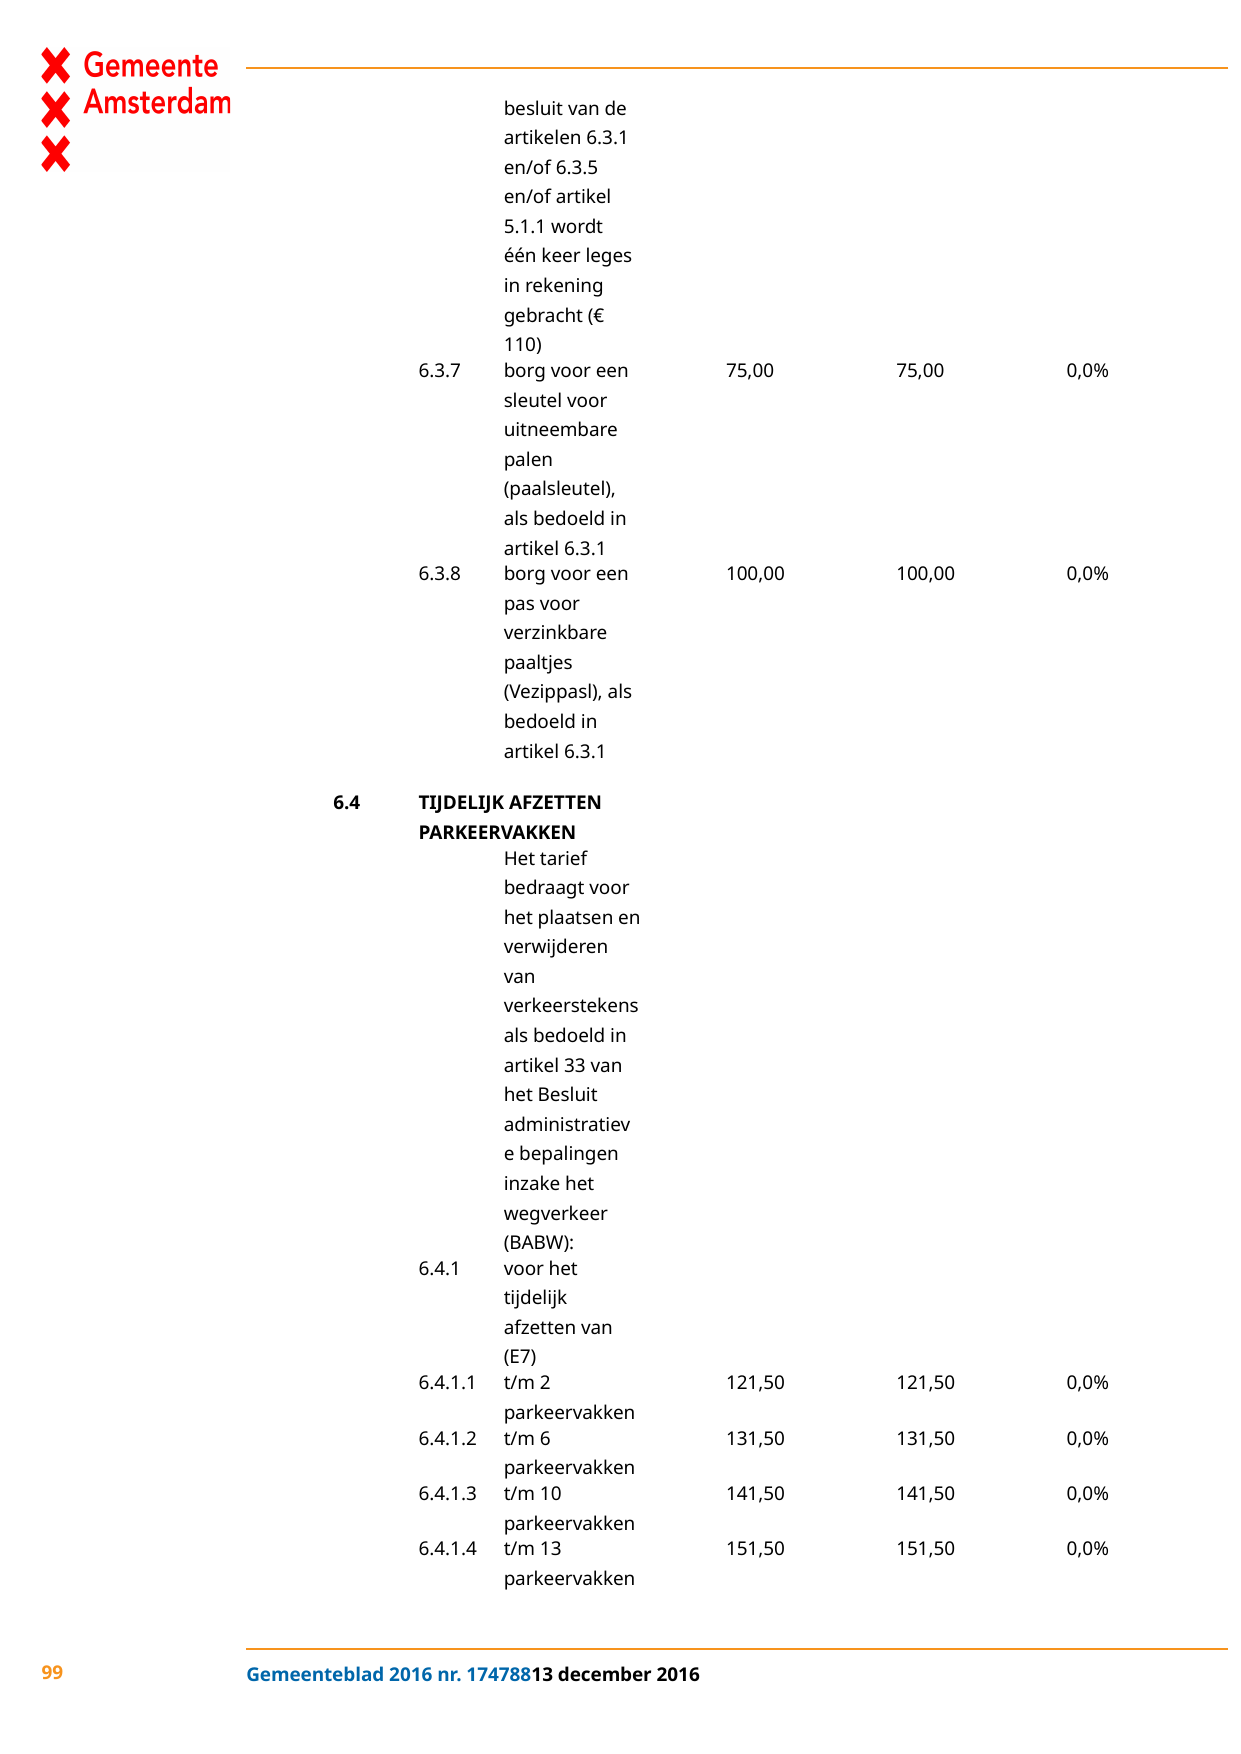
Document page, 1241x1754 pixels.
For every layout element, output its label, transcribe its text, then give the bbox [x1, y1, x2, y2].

table_cell [641, 560, 726, 764]
table_cell [981, 1255, 1066, 1369]
table_cell 6.4.1 [418, 1255, 503, 1369]
table_cell [641, 1370, 726, 1425]
table_cell [248, 357, 333, 560]
table_cell t/m 10 parkeervakken [504, 1480, 641, 1535]
table_cell [248, 764, 333, 789]
table_cell [248, 1370, 333, 1425]
table_cell [726, 1255, 811, 1369]
table_cell [333, 764, 418, 789]
table_cell 141,50 [896, 1480, 981, 1535]
table_cell [641, 789, 726, 845]
table_cell 121,50 [726, 1370, 811, 1425]
table_cell 0,0% [1066, 1370, 1152, 1425]
table_cell [333, 1425, 418, 1480]
table_cell [981, 845, 1066, 1255]
table_cell 6.4.1.4 [418, 1535, 503, 1591]
table_cell [896, 1255, 981, 1369]
table_cell t/m 13 parkeervakken [504, 1535, 641, 1591]
table_cell [504, 764, 641, 789]
table_cell [418, 845, 503, 1255]
table_cell 141,50 [726, 1480, 811, 1535]
table_cell voor het tijdelijk afzetten van (E7) [504, 1255, 641, 1369]
table_cell besluit van de artikelen 6.3.1 en/of 6.3.5 en/of artikel 5.1.1 wordt één keer leges in rekening gebracht (€ 110) [504, 95, 641, 357]
table_cell borg voor een pas voor verzinkbare paaltjes (Vezippasl), als bedoeld in artikel 6.3.1 [504, 560, 641, 764]
table_cell [1066, 764, 1152, 789]
table_cell 75,00 [896, 357, 981, 560]
table_cell [248, 789, 333, 845]
table_cell [333, 1370, 418, 1425]
table_cell [641, 1425, 726, 1480]
table_cell [248, 95, 333, 357]
table_cell [726, 764, 811, 789]
table_cell [811, 764, 896, 789]
table_cell 151,50 [726, 1535, 811, 1591]
table_cell 0,0% [1066, 357, 1152, 560]
table_cell [726, 845, 811, 1255]
table_cell 100,00 [726, 560, 811, 764]
table_cell [896, 845, 981, 1255]
table_cell 121,50 [896, 1370, 981, 1425]
table_cell [248, 1480, 333, 1535]
table_cell [981, 1535, 1066, 1591]
table_cell [418, 95, 503, 357]
table_cell [248, 1535, 333, 1591]
table_cell [981, 1425, 1066, 1480]
table_cell [641, 1255, 726, 1369]
table_cell [981, 789, 1066, 845]
table_cell [333, 95, 418, 357]
table_cell [981, 357, 1066, 560]
table_cell [333, 1535, 418, 1591]
table_cell 6.4.1.1 [418, 1370, 503, 1425]
table_cell [811, 789, 896, 845]
table_cell [1066, 1255, 1152, 1369]
table_cell [811, 1535, 896, 1591]
table_cell [418, 764, 503, 789]
table_cell [811, 1370, 896, 1425]
table_cell [981, 560, 1066, 764]
table_cell [1066, 845, 1152, 1255]
table_cell [248, 1425, 333, 1480]
table_cell [726, 95, 811, 357]
table_cell [811, 357, 896, 560]
table_cell [811, 845, 896, 1255]
table_cell 131,50 [896, 1425, 981, 1480]
table_cell Het tarief bedraagt voor het plaatsen en verwijderen van verkeerstekens als bedoeld in artikel 33 van het Besluit administratieve bepalingen inzake het wegverkeer (BABW): [504, 845, 641, 1255]
table_cell [811, 1480, 896, 1535]
table_cell 6.3.8 [418, 560, 503, 764]
table_cell [333, 1255, 418, 1369]
table_cell [641, 357, 726, 560]
table_cell [1066, 789, 1152, 845]
table_cell 75,00 [726, 357, 811, 560]
table_cell [981, 1480, 1066, 1535]
table_cell 131,50 [726, 1425, 811, 1480]
table_cell [896, 789, 981, 845]
table_cell borg voor een sleutel voor uitneembare palen (paalsleutel), als bedoeld in artikel 6.3.1 [504, 357, 641, 560]
table_cell [641, 1535, 726, 1591]
table_cell [811, 560, 896, 764]
table_cell [248, 845, 333, 1255]
table_cell [981, 95, 1066, 357]
table_cell [641, 764, 726, 789]
table_cell [811, 95, 896, 357]
table_cell 100,00 [896, 560, 981, 764]
table_cell [896, 764, 981, 789]
table_cell 6.4.1.2 [418, 1425, 503, 1480]
table_cell t/m 2 parkeervakken [504, 1370, 641, 1425]
table_cell [896, 95, 981, 357]
table_cell [726, 789, 811, 845]
table_cell [811, 1425, 896, 1480]
table_cell [1066, 95, 1152, 357]
table_cell [641, 845, 726, 1255]
table_cell [641, 1480, 726, 1535]
table_cell 6.3.7 [418, 357, 503, 560]
table_cell TIJDELIJK AFZETTEN PARKEERVAKKEN [418, 789, 641, 845]
table_cell 6.4.1.3 [418, 1480, 503, 1535]
picture [41, 47, 231, 172]
table_cell 6.4 [333, 789, 418, 845]
table_cell [981, 764, 1066, 789]
table_cell 0,0% [1066, 1425, 1152, 1480]
table_cell [981, 1370, 1066, 1425]
table_cell [248, 1255, 333, 1369]
table_cell 0,0% [1066, 1480, 1152, 1535]
table_cell [248, 560, 333, 764]
table_cell 0,0% [1066, 1535, 1152, 1591]
table_cell [811, 1255, 896, 1369]
table_cell [333, 845, 418, 1255]
table_cell 0,0% [1066, 560, 1152, 764]
table_cell t/m 6 parkeervakken [504, 1425, 641, 1480]
table_cell [333, 1480, 418, 1535]
table_cell [333, 357, 418, 560]
table_cell 151,50 [896, 1535, 981, 1591]
table_cell [641, 95, 726, 357]
table_cell [333, 560, 418, 764]
